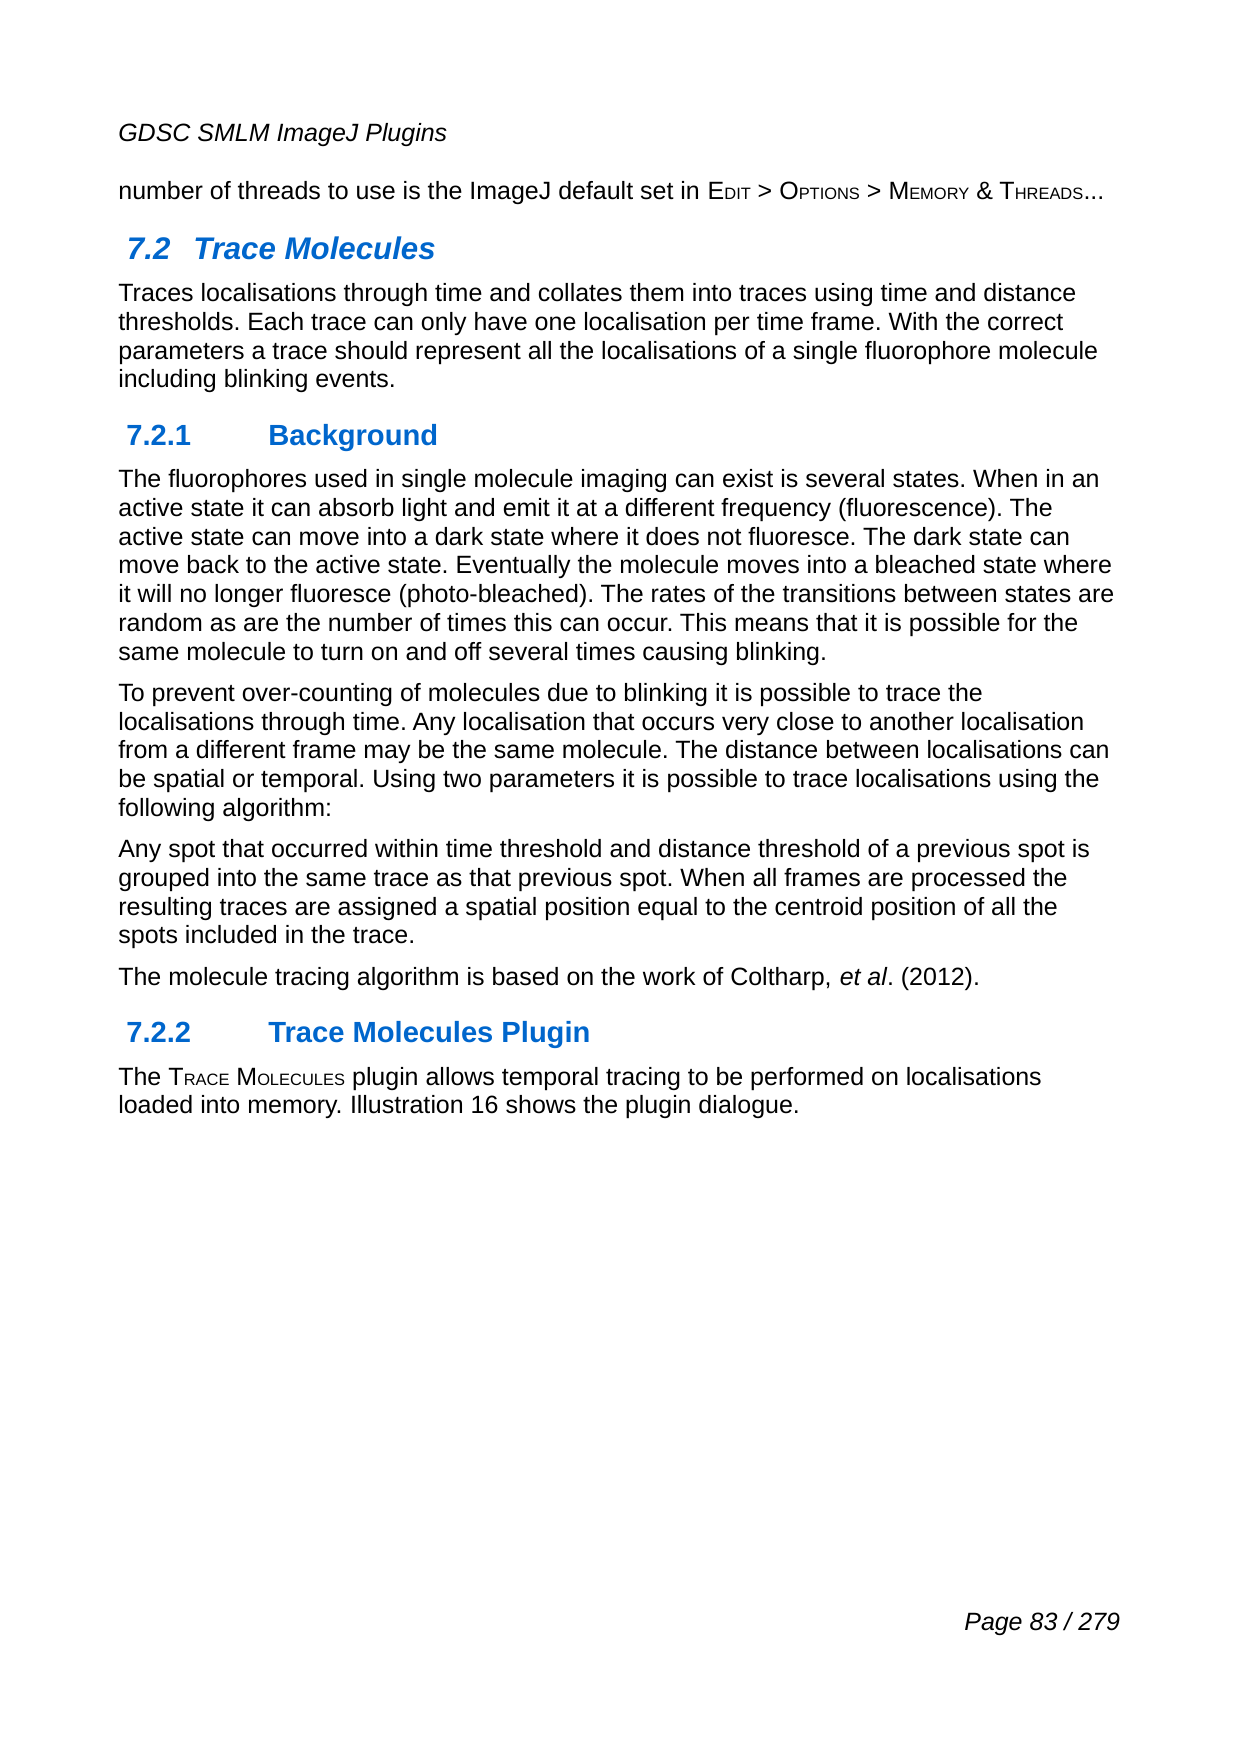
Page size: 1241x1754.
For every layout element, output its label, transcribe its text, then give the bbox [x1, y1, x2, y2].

text number of threads to use is the ImageJ default set in Edit > Options > Memory & Threads... [118, 176, 1122, 205]
subtitle Trace Molecules Plugin [118, 1016, 1122, 1049]
subtitle Background [118, 418, 1122, 452]
text Traces localisations through time and collates them into traces using time and distance thresholds. Each trace can only have one localisation per time frame. With the correct parameters a trace should represent all the localisations of a single fluorophore molecule including blinking events. [118, 278, 1122, 393]
subtitle Trace Molecules [118, 230, 1122, 266]
text The molecule tracing algorithm is based on the work of Coltharp, et al. (2012). [118, 962, 1122, 991]
text The fluorophores used in single molecule imaging can exist is several states. When in an active state it can absorb light and emit it at a different frequency (fluorescence). The active state can move into a dark state where it does not fluoresce. The dark state can move back to the active state. Eventually the molecule moves into a bleached state where it will no longer fluoresce (photo-bleached). The rates of the transitions between states are random as are the number of times this can occur. This means that it is possible for the same molecule to turn on and off several times causing blinking. [118, 464, 1122, 666]
text To prevent over-counting of molecules due to blinking it is possible to trace the localisations through time. Any localisation that occurs very close to another localisation from a different frame may be the same molecule. The distance between localisations can be spatial or temporal. Using two parameters it is possible to trace localisations using the following algorithm: [118, 678, 1122, 822]
text Any spot that occurred within time threshold and distance threshold of a previous spot is grouped into the same trace as that previous spot. When all frames are processed the resulting traces are assigned a spatial position equal to the centroid position of all the spots included in the trace. [118, 834, 1122, 949]
text The Trace Molecules plugin allows temporal tracing to be performed on localisations loaded into memory. Illustration 16 shows the plugin dialogue. [118, 1062, 1122, 1119]
